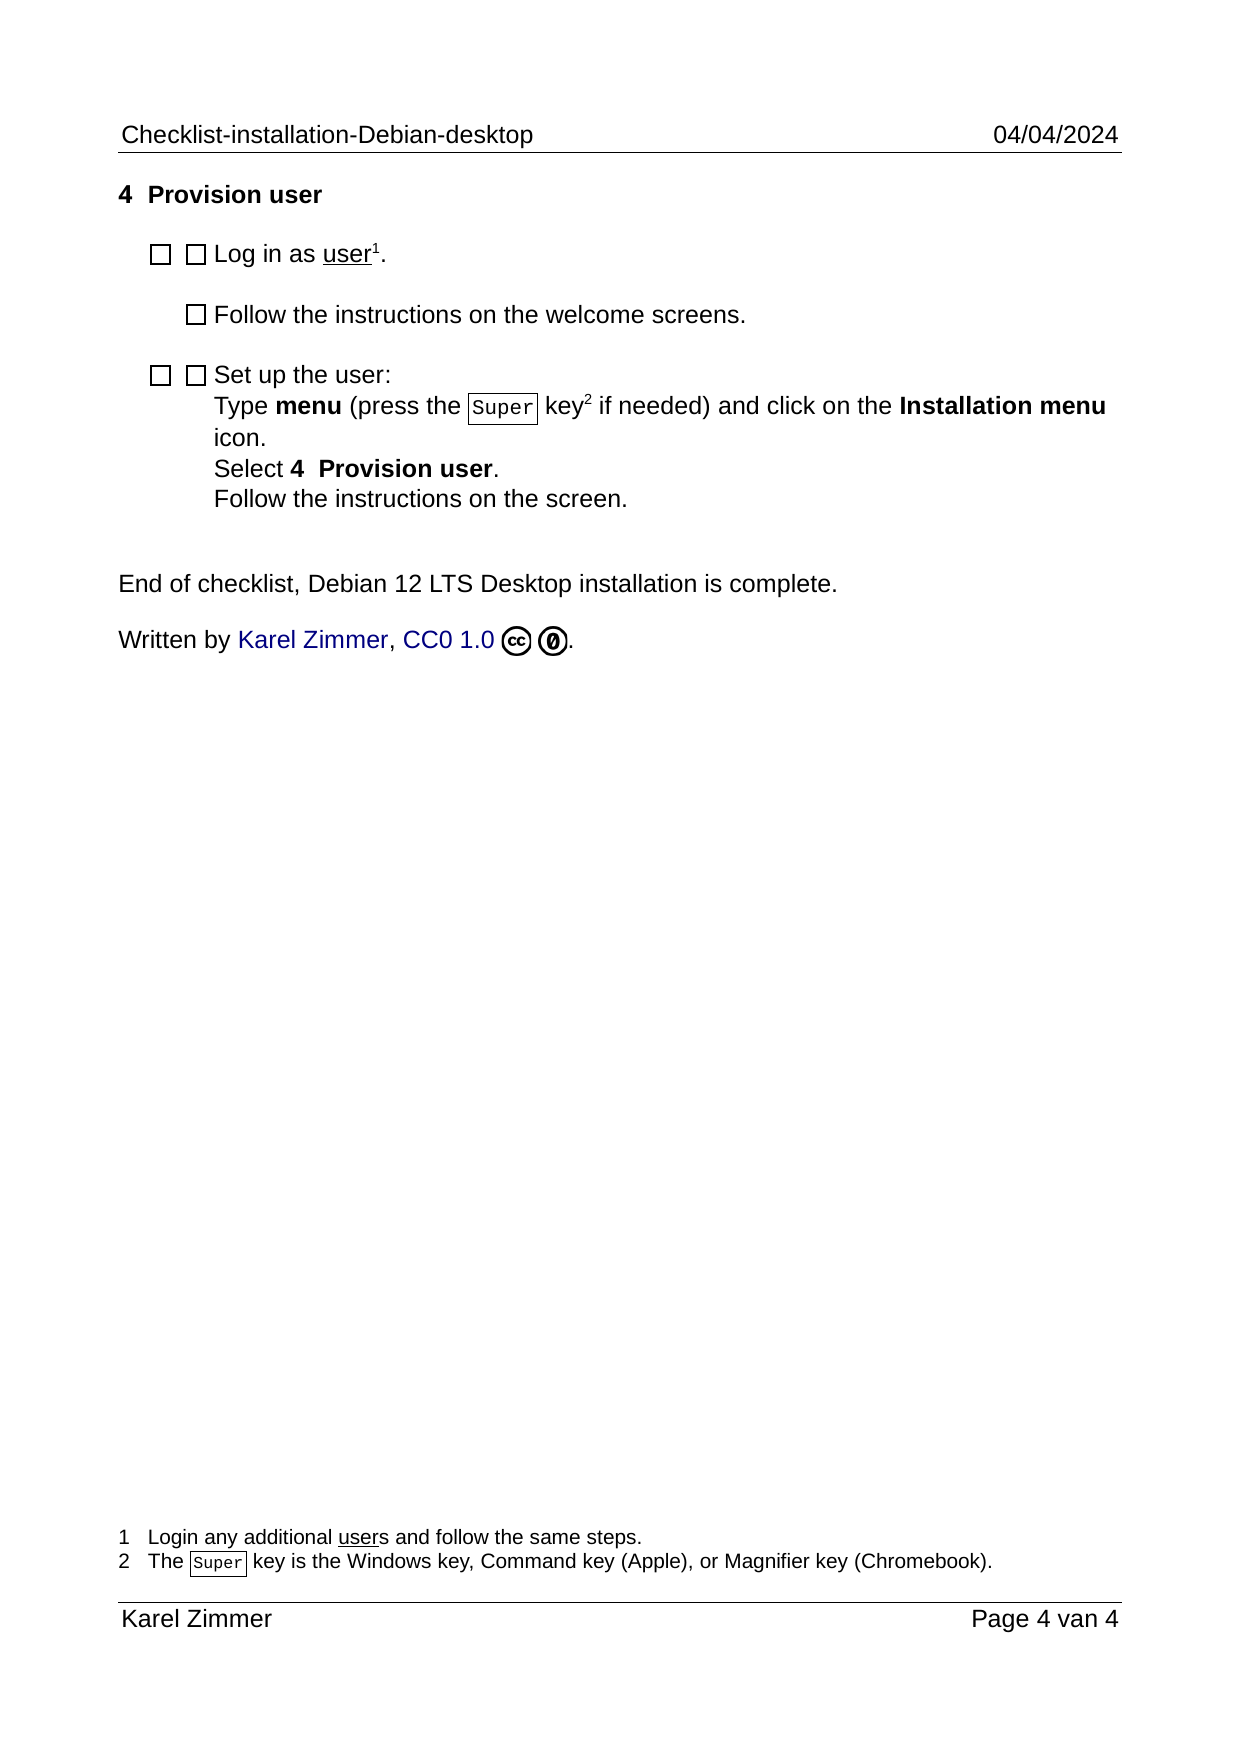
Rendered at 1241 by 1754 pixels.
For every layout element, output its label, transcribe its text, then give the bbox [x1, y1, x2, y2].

table_cell Select 4 Provision user. [213, 454, 1122, 484]
table_cell [142, 360, 177, 391]
table_cell [177, 484, 213, 514]
table_cell [142, 330, 177, 360]
table_cell [177, 360, 213, 391]
text End of checklist, Debian 12 LTS Desktop installation is complete. [118, 570, 1122, 598]
table_cell [118, 391, 142, 453]
table_cell [177, 269, 213, 300]
picture [501, 626, 532, 656]
table_cell [118, 300, 142, 330]
text Written by Karel Zimmer, CC0 1.0 [118, 626, 501, 656]
table_cell Follow the instructions on the screen. [213, 484, 1122, 514]
table_cell [118, 269, 142, 300]
table_header Log in as USER. [213, 239, 1122, 269]
table_cell [177, 300, 213, 330]
picture [538, 626, 568, 656]
table_cell [213, 269, 1122, 300]
table_cell [118, 484, 142, 514]
table_cell [177, 330, 213, 360]
table_cell [177, 454, 213, 484]
table_cell [142, 454, 177, 484]
table_cell [213, 330, 1122, 360]
table_cell [118, 454, 142, 484]
list Provision user [118, 177, 1122, 211]
table_cell [142, 484, 177, 514]
table_cell [118, 360, 142, 391]
text . [568, 626, 1122, 656]
table_cell Set up the user: [213, 360, 1122, 391]
table_header [118, 239, 142, 269]
table_header [177, 239, 213, 269]
table_cell [142, 269, 177, 300]
table_cell [118, 330, 142, 360]
table_header [142, 239, 177, 269]
table_cell Type menu (press the Super key if needed) and click on the Installation menu icon. [213, 391, 1122, 453]
table_cell Follow the instructions on the welcome screens. [213, 300, 1122, 330]
table_cell [142, 300, 177, 330]
table_cell [142, 391, 177, 453]
table_cell [177, 391, 213, 453]
